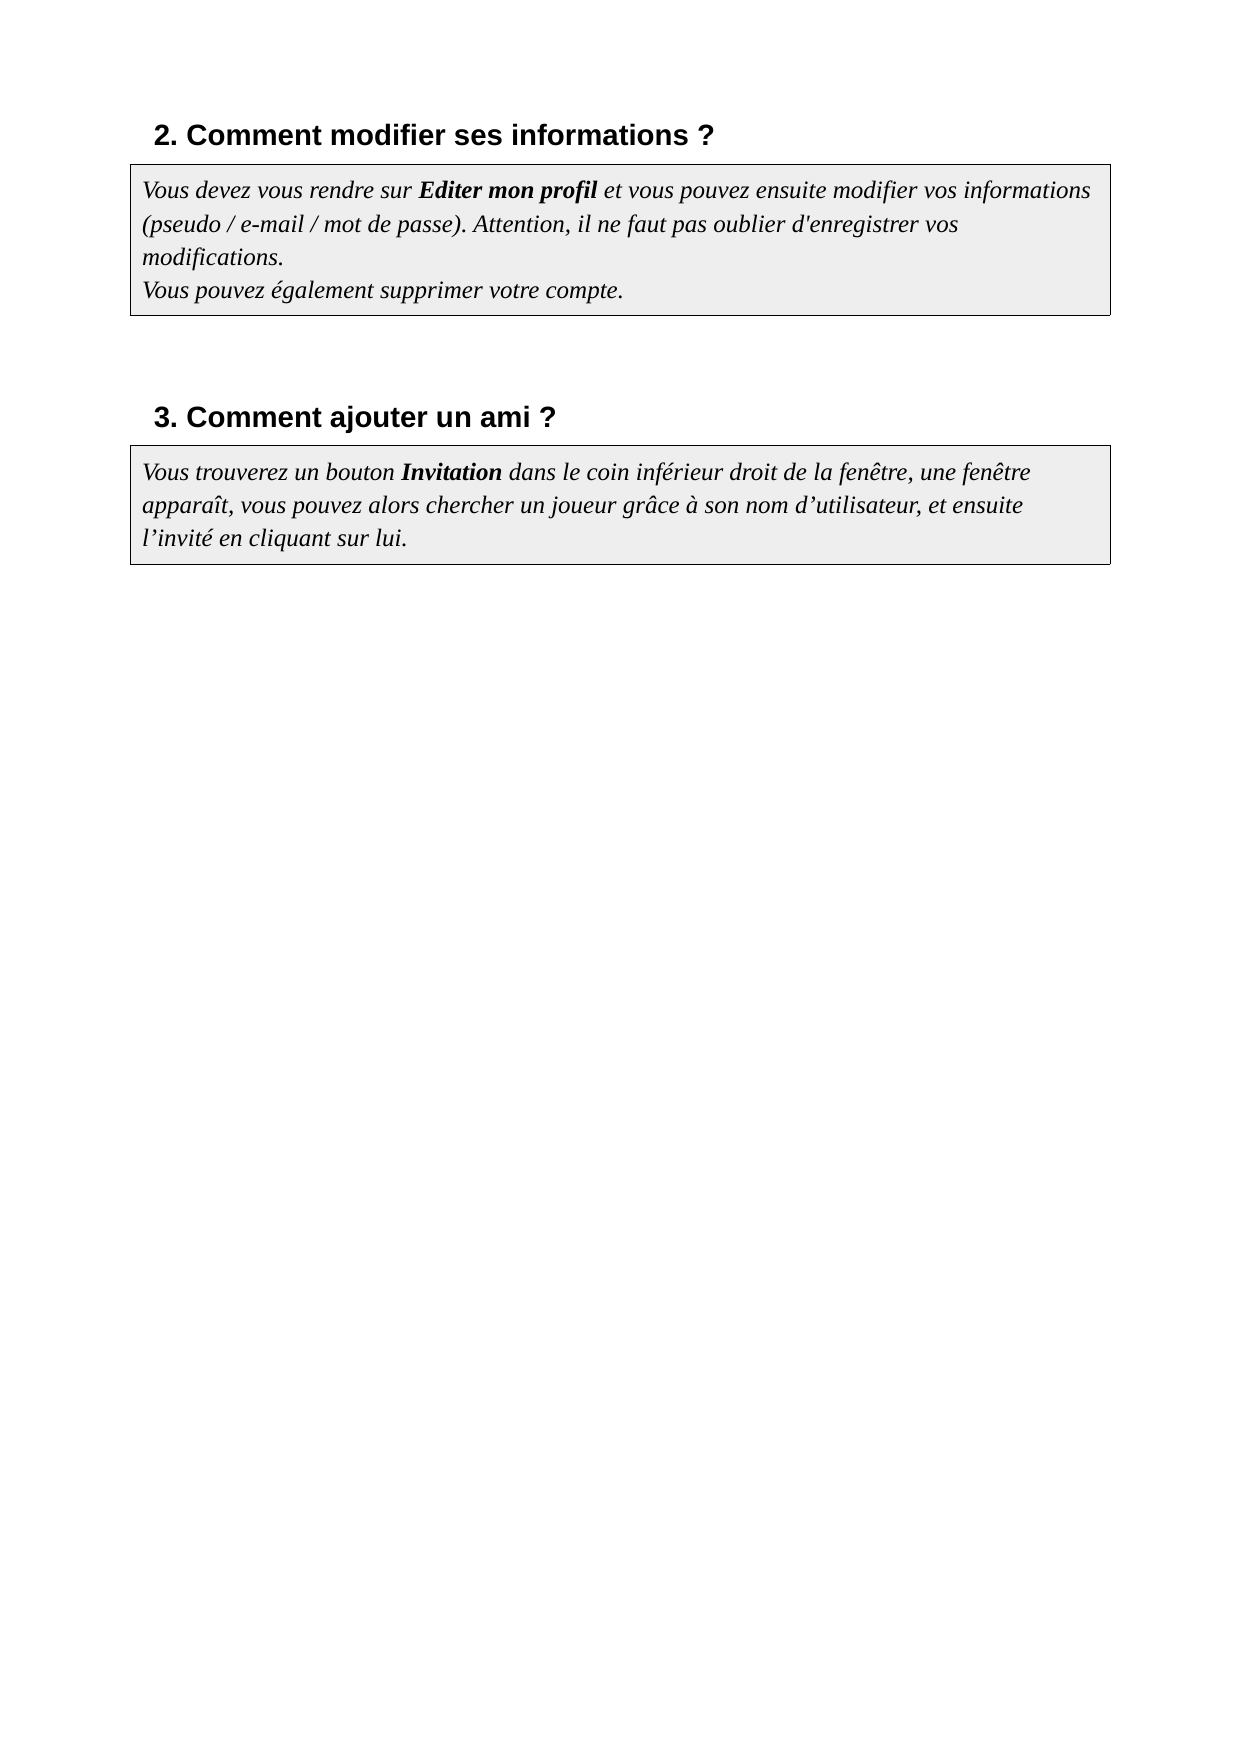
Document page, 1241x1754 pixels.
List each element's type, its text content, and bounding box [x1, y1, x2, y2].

text Vous trouverez un bouton Invitation dans le coin inférieur droit de la fenêtre, une fenêtre apparaît, vous pouvez alors chercher un joueur grâce à son nom d’utilisateur, et ensuite l’invité en cliquant sur lui. [131, 446, 1110, 564]
text Vous devez vous rendre sur Editer mon profil et vous pouvez ensuite modifier vos informations (pseudo / e-mail / mot de passe). Attention, il ne faut pas oublier d'enregistrer vos modifications. Vous pouvez également supprimer votre compte. [131, 165, 1110, 315]
subtitle Comment ajouter un ami ? [118, 400, 1122, 433]
subtitle Comment modifier ses informations ? [118, 118, 1122, 152]
